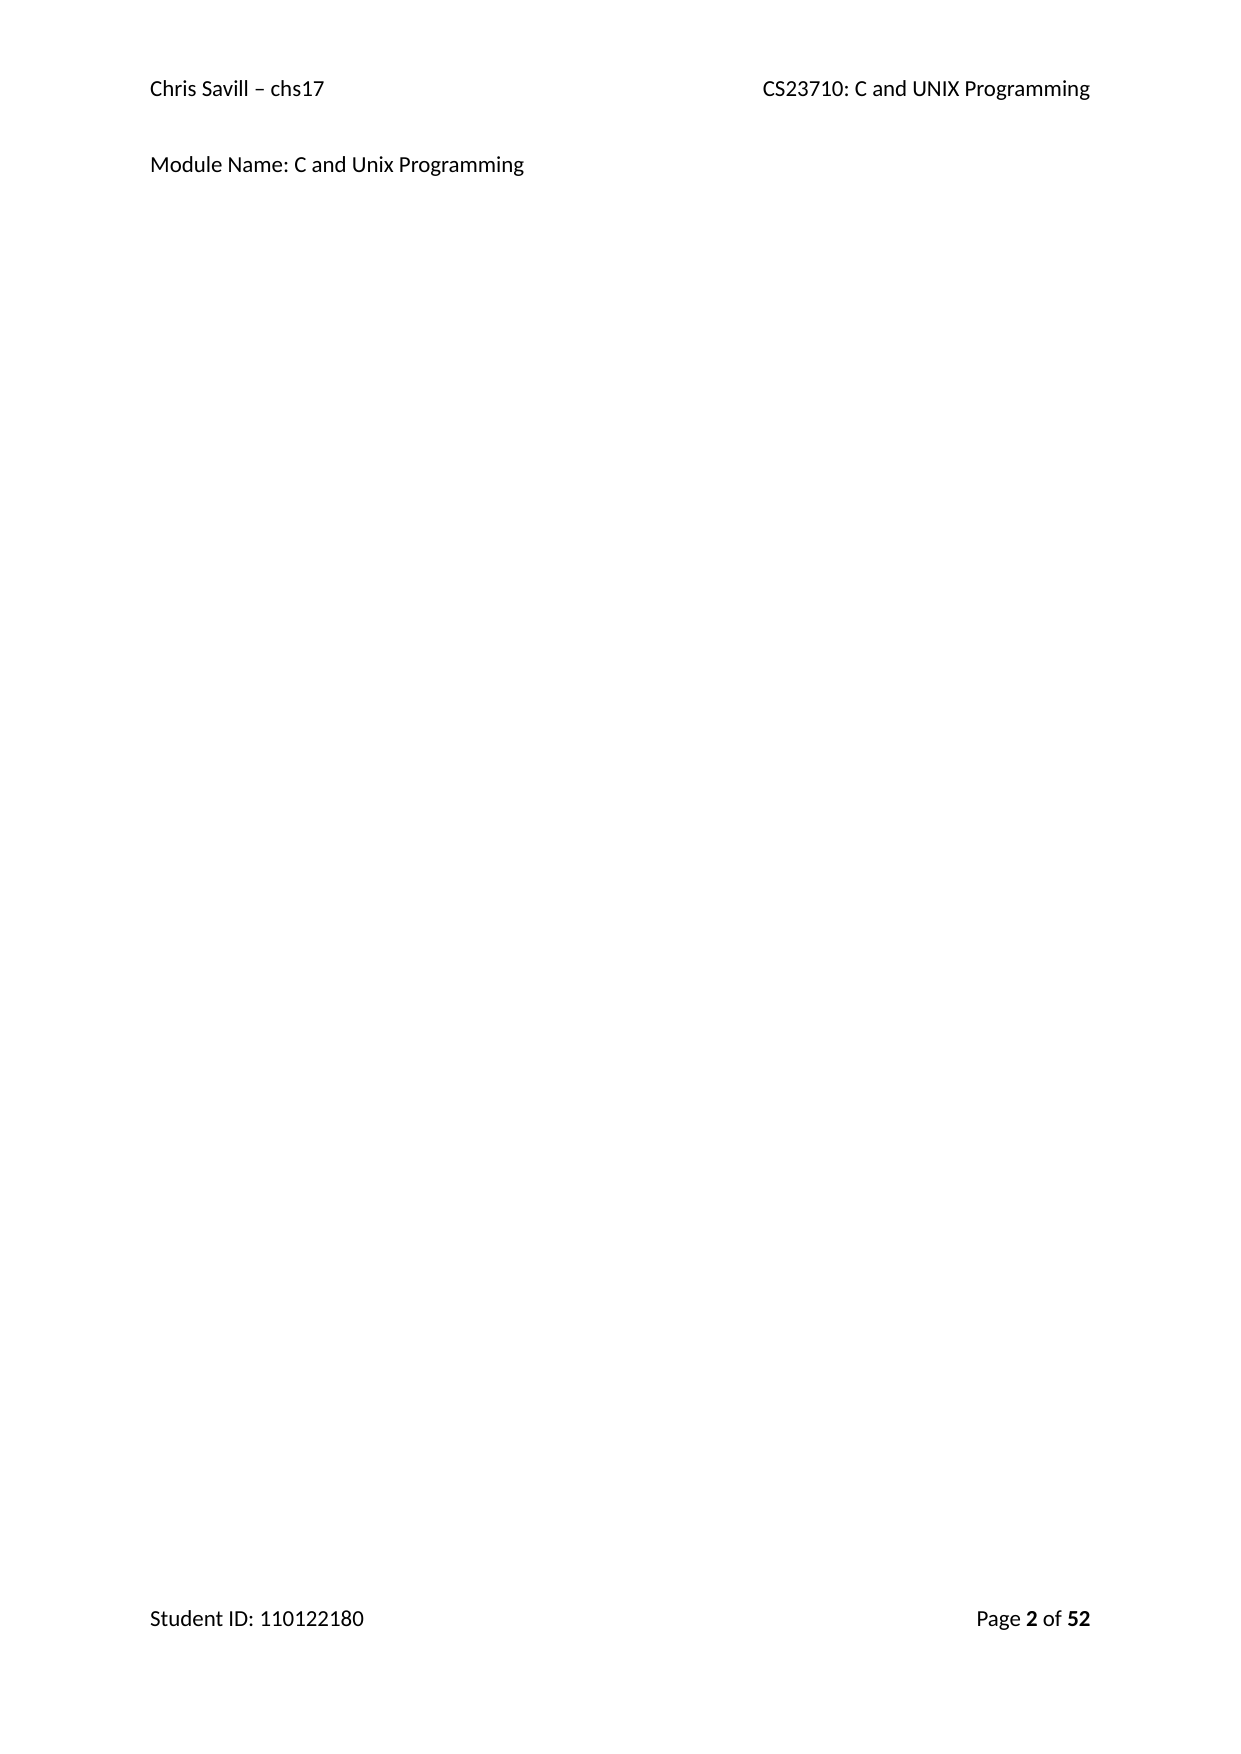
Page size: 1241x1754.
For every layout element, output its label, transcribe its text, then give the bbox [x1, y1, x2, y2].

text Module Name: C and Unix Programming [150, 150, 1090, 178]
